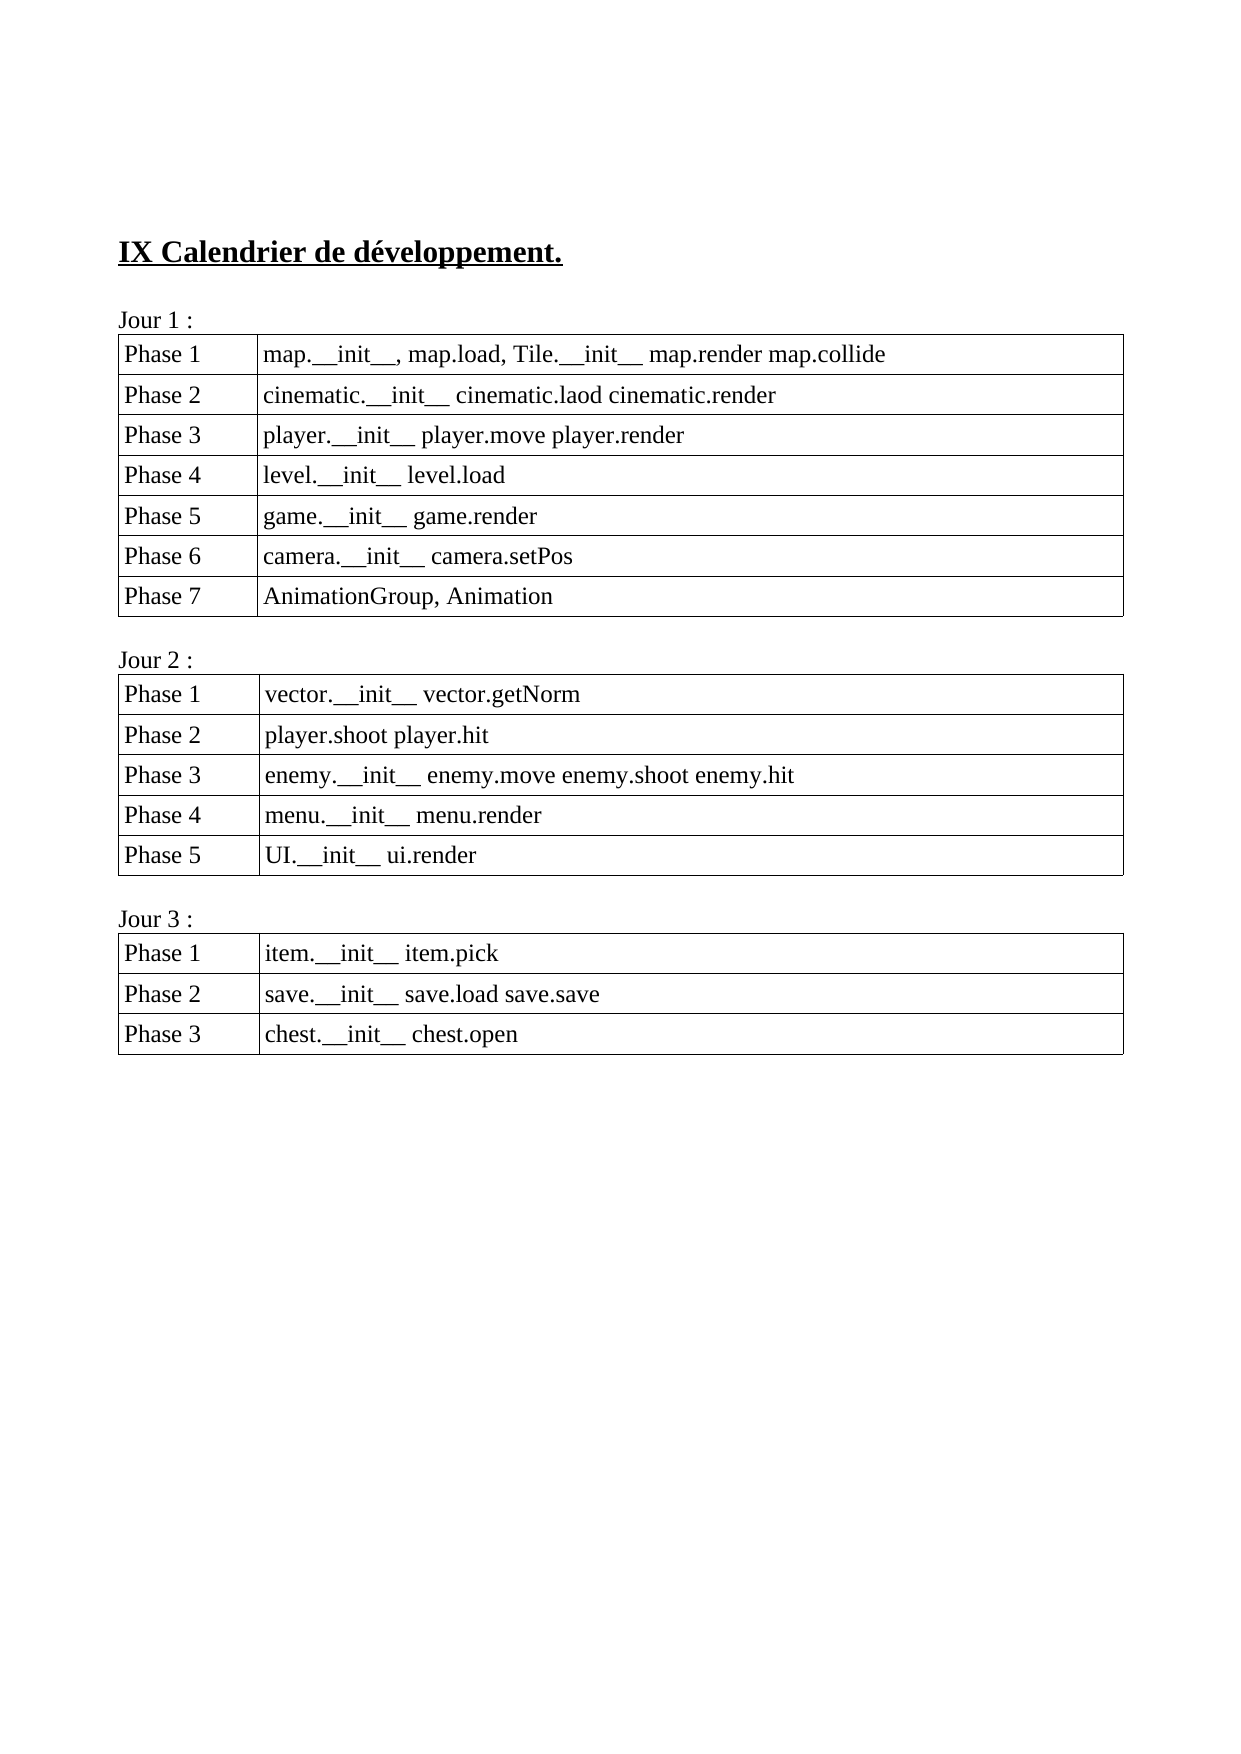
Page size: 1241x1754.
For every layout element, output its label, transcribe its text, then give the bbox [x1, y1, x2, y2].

table_cell Phase 5 [119, 496, 257, 535]
table_header item.__init__ item.pick [260, 934, 1123, 973]
table_cell level.__init__ level.load [258, 456, 1123, 495]
table_cell Phase 5 [119, 836, 259, 875]
table_cell Phase 2 [119, 375, 257, 414]
table_cell Phase 2 [119, 715, 259, 754]
table_cell Phase 3 [119, 415, 257, 455]
text Jour 1 : [118, 305, 1122, 334]
table_cell UI.__init__ ui.render [260, 836, 1123, 875]
table_header Phase 1 [119, 934, 259, 973]
table_header map.__init__, map.load, Tile.__init__ map.render map.collide [258, 335, 1123, 374]
table_cell enemy.__init__ enemy.move enemy.shoot enemy.hit [260, 755, 1123, 794]
table_cell save.__init__ save.load save.save [260, 974, 1123, 1013]
table_cell Phase 6 [119, 536, 257, 576]
table_cell Phase 3 [119, 755, 259, 794]
table_cell player.shoot player.hit [260, 715, 1123, 754]
table_header Phase 1 [119, 675, 259, 714]
text Jour 3 : [118, 904, 1122, 933]
table_cell Phase 4 [119, 456, 257, 495]
table_cell Phase 7 [119, 577, 257, 616]
table_cell camera.__init__ camera.setPos [258, 536, 1123, 576]
text IX Calendrier de développement. [118, 233, 1122, 269]
table_cell game.__init__ game.render [258, 496, 1123, 535]
table_cell Phase 3 [119, 1014, 259, 1054]
text Jour 2 : [118, 645, 1122, 673]
table_cell player.__init__ player.move player.render [258, 415, 1123, 455]
table_cell Phase 4 [119, 796, 259, 835]
table_cell menu.__init__ menu.render [260, 796, 1123, 835]
table_cell cinematic.__init__ cinematic.laod cinematic.render [258, 375, 1123, 414]
table_cell Phase 2 [119, 974, 259, 1013]
table_cell chest.__init__ chest.open [260, 1014, 1123, 1054]
table_header vector.__init__ vector.getNorm [260, 675, 1123, 714]
table_header Phase 1 [119, 335, 257, 374]
table_cell AnimationGroup, Animation [258, 577, 1123, 616]
